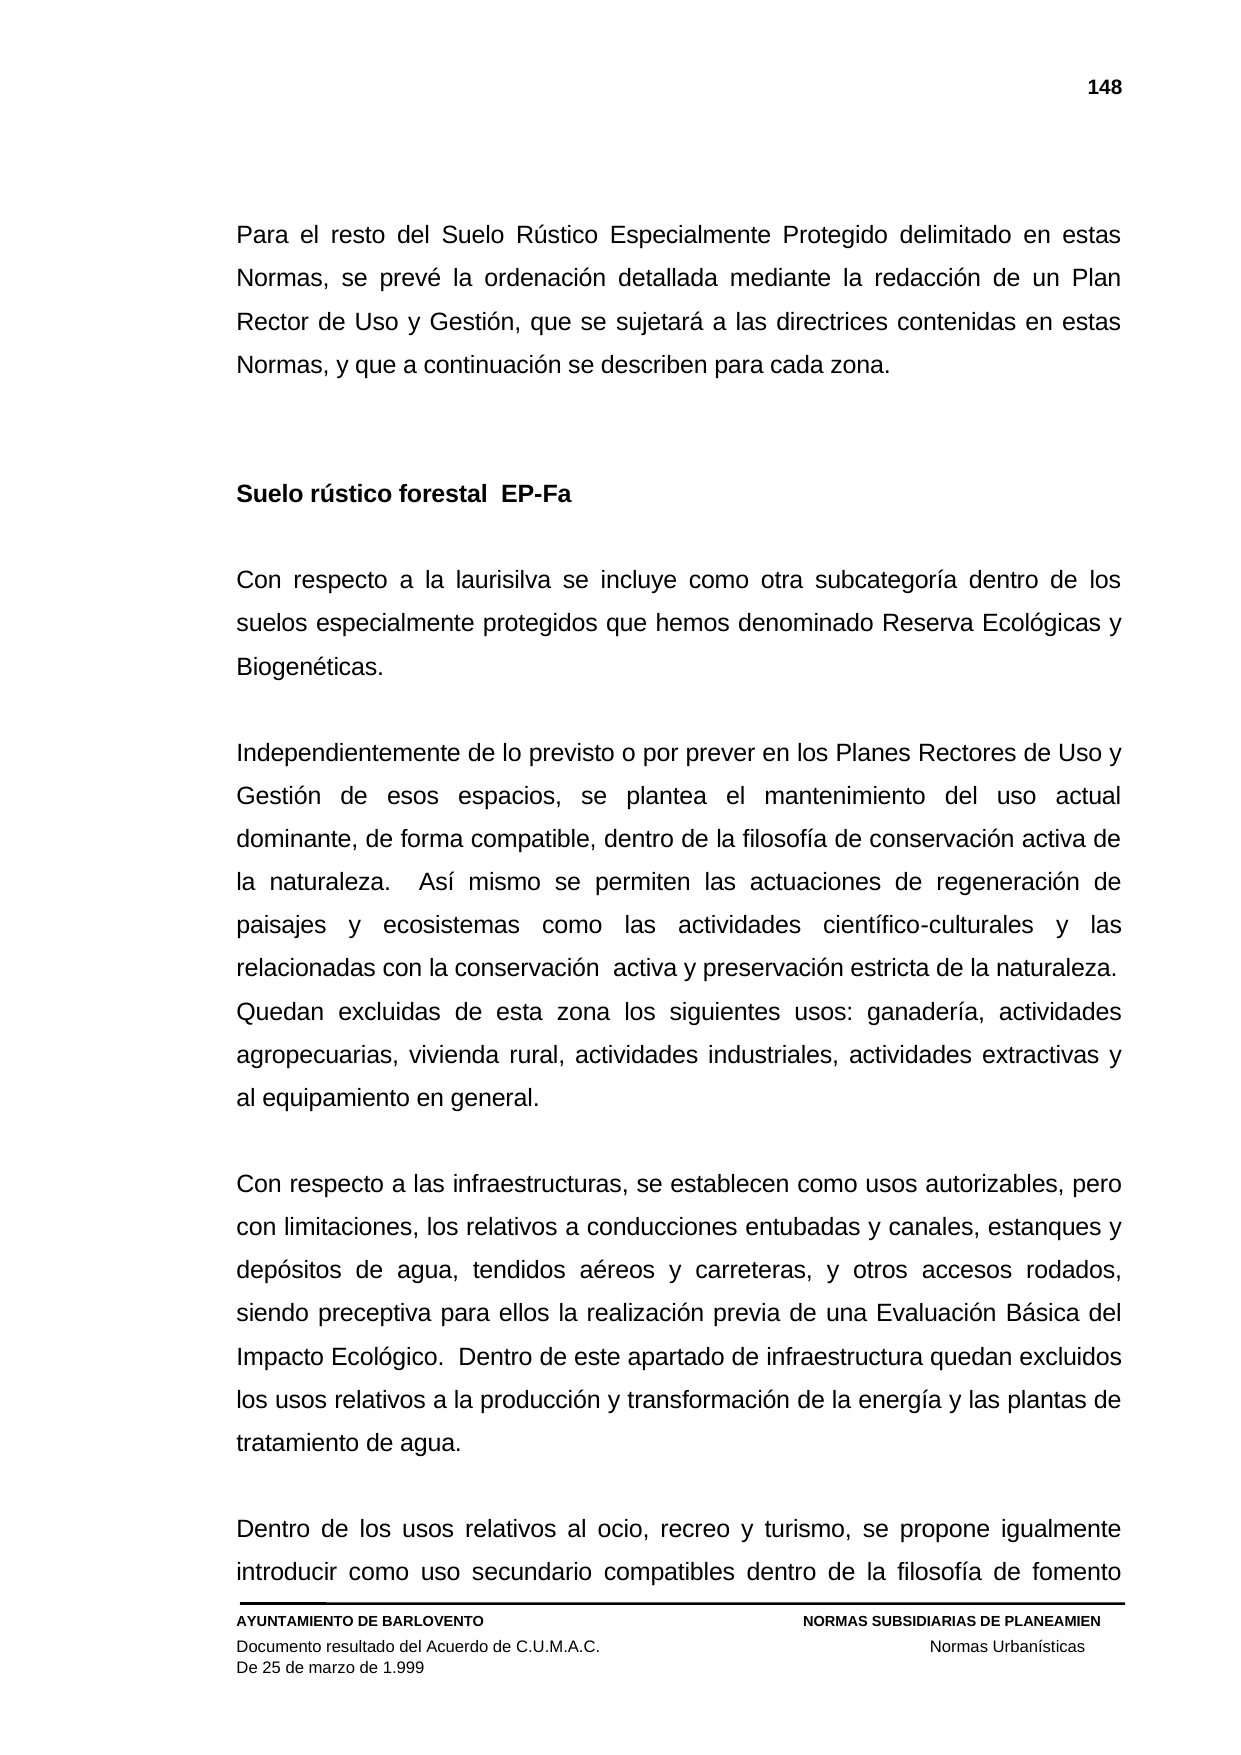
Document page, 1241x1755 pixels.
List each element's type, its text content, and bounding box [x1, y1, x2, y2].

text Suelo rústico forestal EP‑Fa [236, 479, 1122, 508]
text Quedan excluidas de esta zona los siguientes usos: ganadería, actividades agropecuarias, vivienda rural, actividades industriales, actividades extractivas y al equipamiento en general. [236, 997, 1122, 1112]
text Para el resto del Suelo Rústico Especialmente Protegido delimitado en estas Normas, se prevé la ordenación detallada mediante la redacción de un Plan Rector de Uso y Gestión, que se sujetará a las directrices contenidas en estas Normas, y que a continuación se describen para cada zona. [236, 220, 1122, 378]
text Con respecto a las infraestructuras, se establecen como usos autorizables, pero con limitaciones, los relativos a conducciones entubadas y canales, estanques y depósitos de agua, tendidos aéreos y carreteras, y otros accesos rodados, siendo preceptiva para ellos la realización previa de una Evaluación Básica del Impacto Ecológico. Dentro de este apartado de infraestructura quedan excluidos los usos relativos a la producción y transformación de la energía y las plantas de tratamiento de agua. [236, 1169, 1122, 1457]
text Dentro de los usos relativos al ocio, recreo y turismo, se propone igualmente introducir como uso secundario compatibles dentro de la filosofía de fomento [236, 1514, 1122, 1586]
text Con respecto a la laurisilva se incluye como otra subcategoría dentro de los suelos especialmente protegidos que hemos denominado Reserva Ecológicas y Biogenéticas. [236, 565, 1122, 680]
text Independientemente de lo previsto o por prever en los Planes Rectores de Uso y Gestión de esos espacios, se plantea el mantenimiento del uso actual dominante, de forma compatible, dentro de la filosofía de conservación activa de la naturaleza. Así mismo se permiten las actuaciones de regeneración de paisajes y ecosistemas como las actividades científico‑culturales y las relacionadas con la conservación activa y preservación estricta de la naturaleza. [236, 738, 1122, 982]
